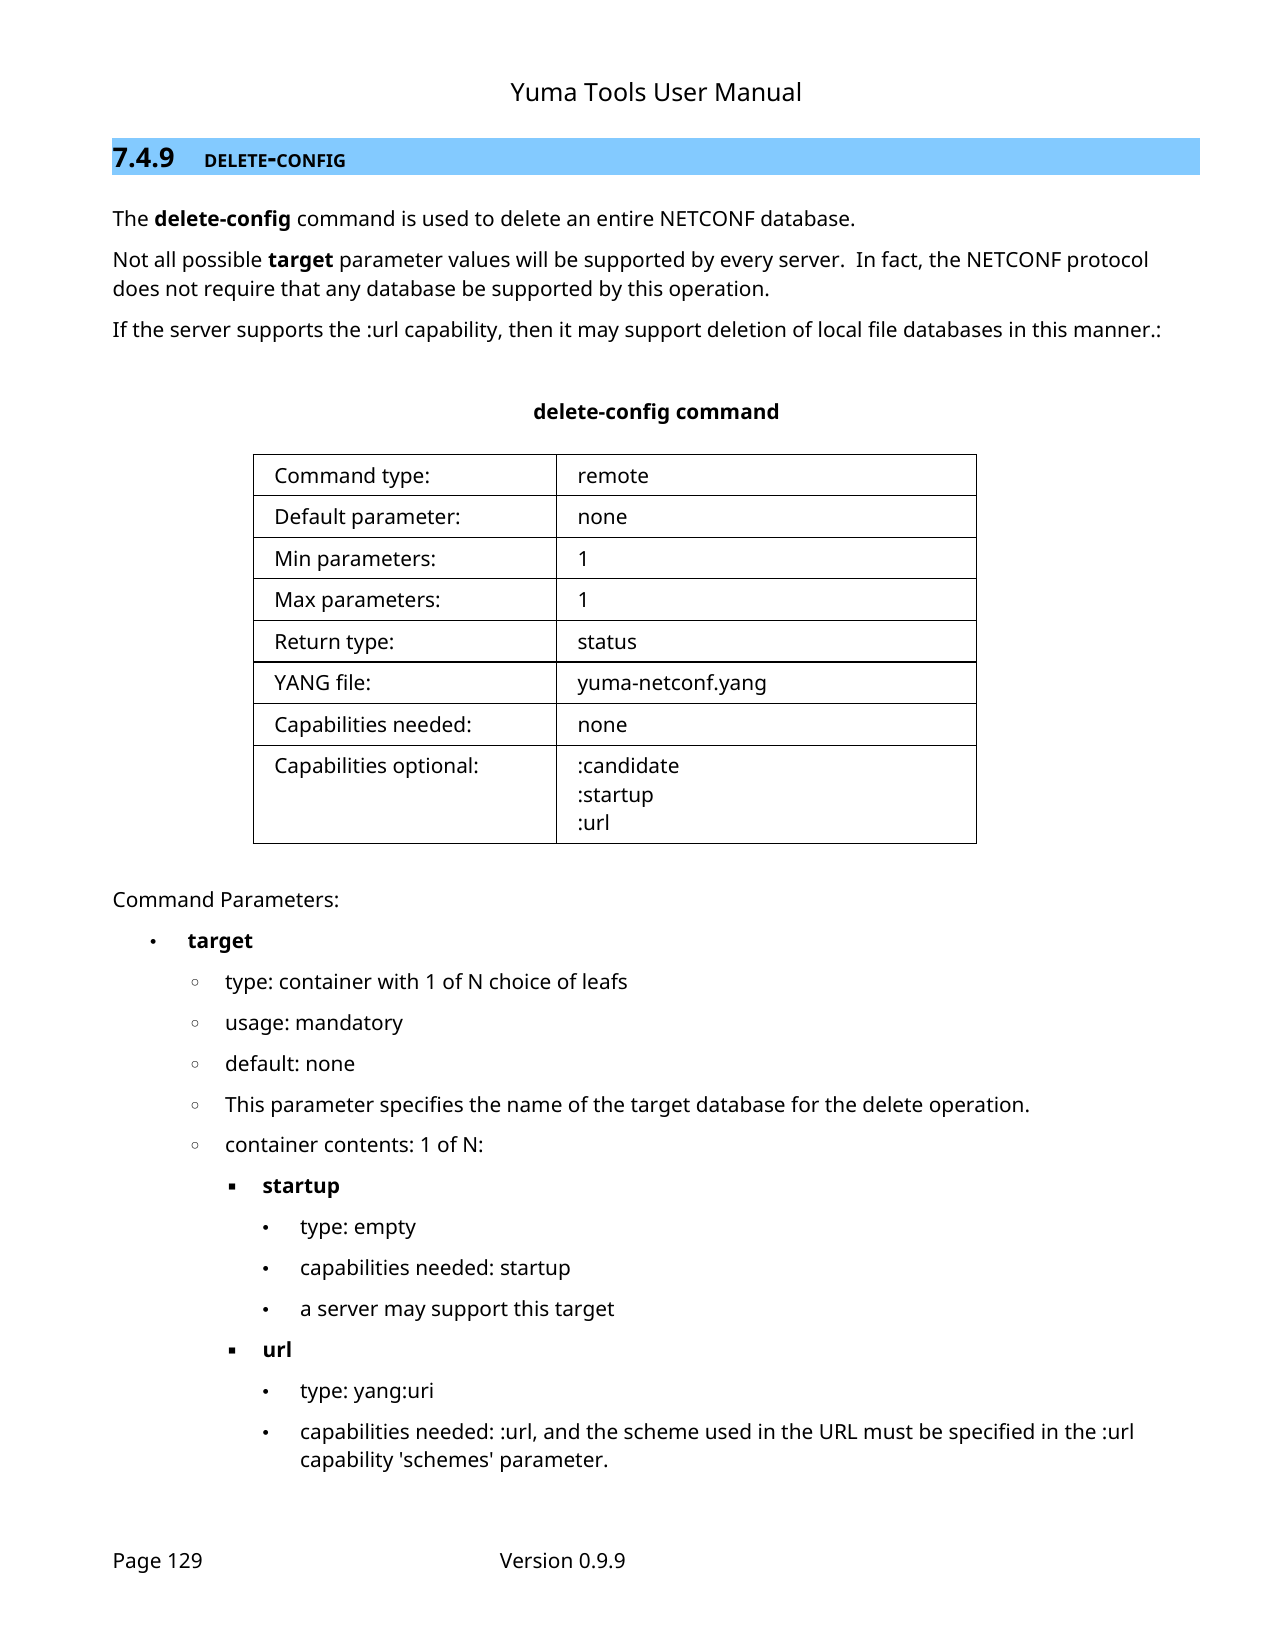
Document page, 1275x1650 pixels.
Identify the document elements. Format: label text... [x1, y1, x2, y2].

table_cell none [557, 704, 976, 744]
table_cell yuma-netconf.yang [557, 663, 976, 703]
list type: container with 1 of N choice of leafs [187, 967, 1200, 995]
table_cell Default parameter: [254, 496, 556, 537]
text If the server supports the :url capability, then it may support deletion of local file databases in this manner.: [112, 315, 1200, 343]
list usage: mandatory [187, 1008, 1200, 1036]
list default: none [187, 1049, 1200, 1077]
subtitle delete-config [112, 138, 1200, 175]
list target [150, 926, 1200, 954]
list This parameter specifies the name of the target database for the delete operation. [187, 1090, 1200, 1118]
list capabilities needed: :url, and the scheme used in the URL must be specified in the :url capability 'schemes' parameter. [262, 1417, 1200, 1474]
table_header remote [557, 455, 976, 495]
table_cell YANG file: [254, 663, 556, 703]
table_cell Capabilities optional: [254, 746, 556, 843]
text Not all possible target parameter values will be supported by every server. In fact, the NETCONF protocol does not require that any database be supported by this operation. [112, 246, 1200, 302]
table_cell Min parameters: [254, 538, 556, 578]
subtitle delete-config command [127, 397, 1185, 425]
table_cell none [557, 496, 976, 537]
text The delete-config command is used to delete an entire NETCONF database. [112, 204, 1200, 233]
list startup [225, 1172, 1200, 1200]
table_cell Return type: [254, 621, 556, 661]
list type: yang:uri [262, 1376, 1200, 1405]
list container contents: 1 of N: [187, 1131, 1200, 1159]
list a server may support this target [262, 1294, 1200, 1323]
list url [225, 1335, 1200, 1364]
text Command Parameters: [112, 885, 1200, 913]
table_header Command type: [254, 455, 556, 495]
table_cell status [557, 621, 976, 661]
list type: empty [262, 1212, 1200, 1241]
table_cell Max parameters: [254, 579, 556, 620]
table_cell Capabilities needed: [254, 704, 556, 744]
table_cell 1 [557, 579, 976, 620]
list capabilities needed: startup [262, 1253, 1200, 1282]
table_cell :candidate :startup :url [557, 746, 976, 843]
table_cell 1 [557, 538, 976, 578]
